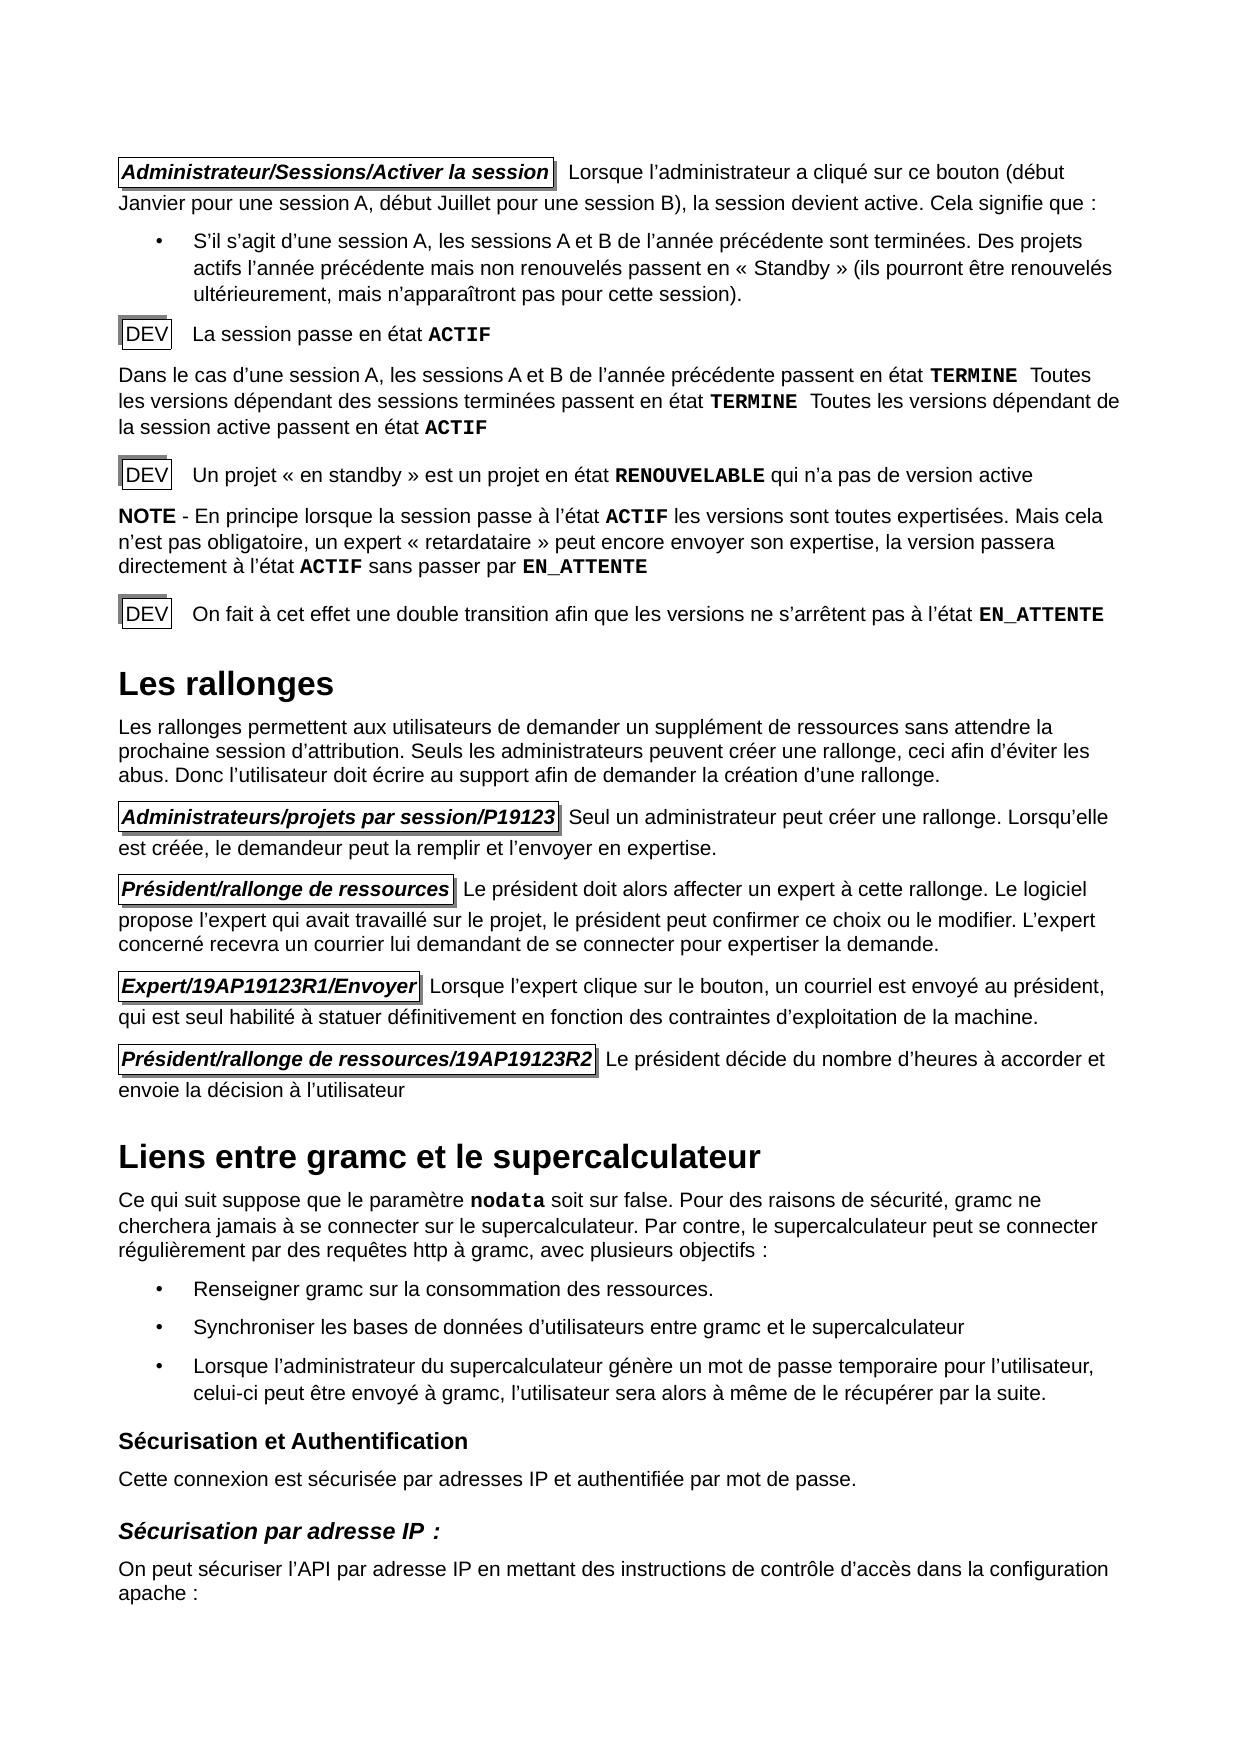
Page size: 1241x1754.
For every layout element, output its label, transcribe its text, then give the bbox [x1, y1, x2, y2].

text Cette connexion est sécurisée par adresses IP et authentifiée par mot de passe. [118, 1466, 1122, 1490]
text On fait à cet effet une double transition afin que les versions ne s’arrêtent pas à l’état EN_ATTENTE [167, 594, 1122, 628]
text Président/rallonge de ressources Le président doit alors affecter un expert à cette rallonge. Le logiciel propose l’expert qui avait travaillé sur le projet, le président peut confirmer ce choix ou le modifier. L’expert concerné recevra un courrier lui demandant de se connecter pour expertiser la demande. [118, 874, 1122, 956]
list S’il s’agit d’une session A, les sessions A et B de l’année précédente sont terminées. Des projets actifs l’année précédente mais non renouvelés passent en « Standby » (ils pourront être renouvelés ultérieurement, mais n’apparaîtront pas pour cette session). [156, 229, 1122, 306]
text Un projet « en standby » est un projet en état RENOUVELABLE qui n’a pas de version active [167, 455, 1122, 489]
list Synchroniser les bases de données d’utilisateurs entre gramc et le supercalculateur [156, 1315, 1122, 1339]
text Ce qui suit suppose que le paramètre nodata soit sur false. Pour des raisons de sécurité, gramc ne cherchera jamais à se connecter sur le supercalculateur. Par contre, le supercalculateur peut se connecter régulièrement par des requêtes http à gramc, avec plusieurs objectifs : [118, 1188, 1122, 1262]
subtitle Sécurisation et Authentification [118, 1427, 1122, 1454]
text DEV [123, 460, 171, 489]
text DEV [123, 599, 171, 628]
text Dans le cas d’une session A, les sessions A et B de l’année précédente passent en état TERMINE Toutes les versions dépendant des sessions terminées passent en état TERMINE Toutes les versions dépendant de la session active passent en état ACTIF [118, 363, 1122, 441]
subtitle Sécurisation par adresse IP : [118, 1517, 1122, 1544]
list Lorsque l’administrateur du supercalculateur génère un mot de passe temporaire pour l’utilisateur, celui-ci peut être envoyé à gramc, l’utilisateur sera alors à même de le récupérer par la suite. [156, 1354, 1122, 1404]
text Les rallonges permettent aux utilisateurs de demander un supplément de ressources sans attendre la prochaine session d’attribution. Seuls les administrateurs peuvent créer une rallonge, ceci afin d’éviter les abus. Donc l’utilisateur doit écrire au support afin de demander la création d’une rallonge. [118, 715, 1122, 787]
subtitle Les rallonges [118, 664, 1122, 702]
text Expert/19AP19123R1/Envoyer Lorsque l’expert clique sur le bouton, un courriel est envoyé au président, qui est seul habilité à statuer définitivement en fonction des contraintes d’exploitation de la machine. [118, 971, 1122, 1029]
text NOTE - En principe lorsque la session passe à l’état ACTIF les versions sont toutes expertisées. Mais cela n’est pas obligatoire, un expert « retardataire » peut encore envoyer son expertise, la version passera directement à l’état ACTIF sans passer par EN_ATTENTE [118, 504, 1122, 580]
text Administrateur/Sessions/Activer la session Lorsque l’administrateur a cliqué sur ce bouton (début Janvier pour une session A, début Juillet pour une session B), la session devient active. Cela signifie que : [118, 157, 1122, 215]
subtitle Liens entre gramc et le supercalculateur [118, 1137, 1122, 1176]
text Administrateurs/projets par session/P19123 Seul un administrateur peut créer une rallonge. Lorsqu’elle est créée, le demandeur peut la remplir et l’envoyer en expertise. [118, 801, 1122, 859]
text Président/rallonge de ressources/19AP19123R2 Le président décide du nombre d’heures à accorder et envoie la décision à l’utilisateur [118, 1043, 1122, 1102]
list Renseigner gramc sur la consommation des ressources. [156, 1277, 1122, 1301]
text On peut sécuriser l’API par adresse IP en mettant des instructions de contrôle d’accès dans la configuration apache : [118, 1557, 1122, 1605]
text DEV La session passe en état ACTIF [118, 314, 1122, 349]
